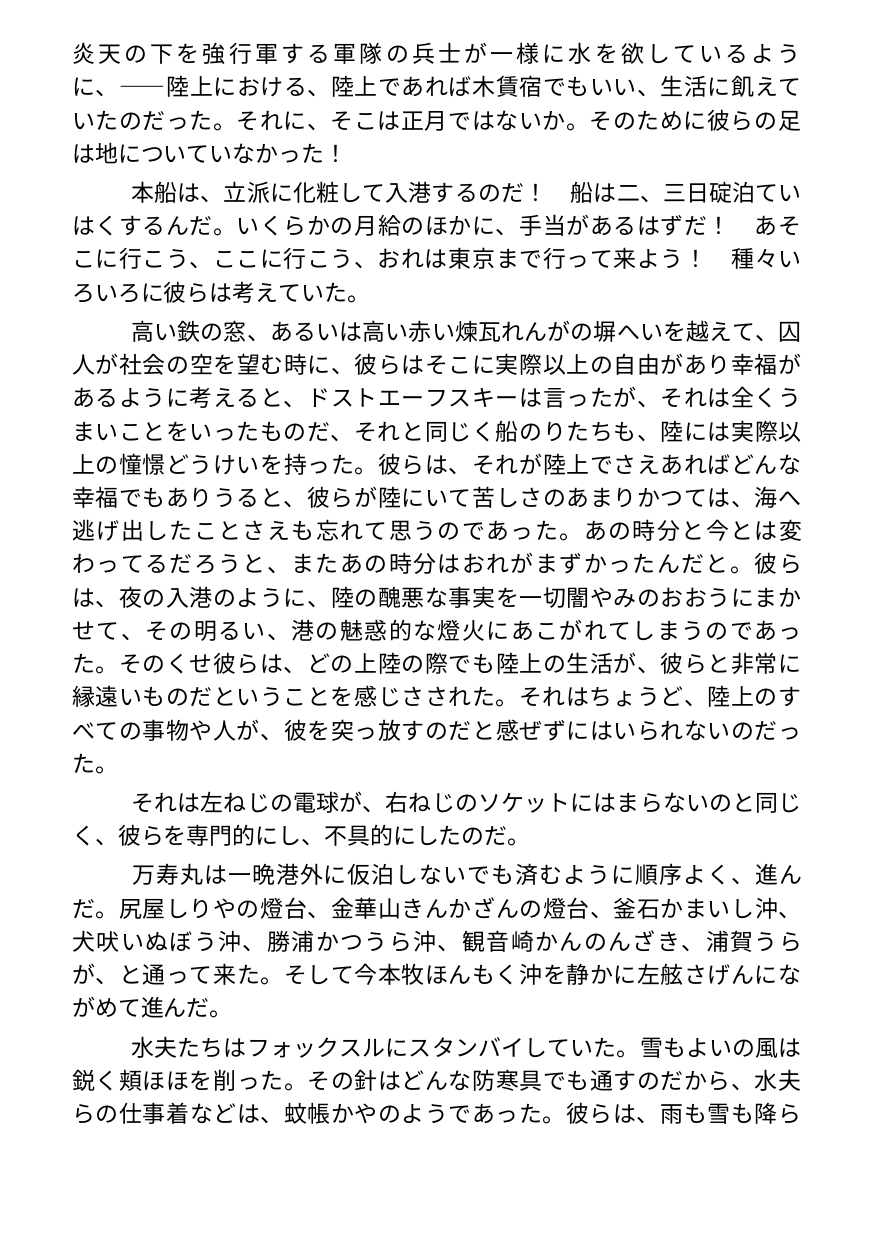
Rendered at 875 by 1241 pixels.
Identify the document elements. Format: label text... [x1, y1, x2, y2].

text 水夫たちはフォックスルにスタンバイしていた。雪もよいの風は鋭く頬ほほを削った。その針はどんな防寒具でも通すのだから、水夫らの仕事着などは、蚊帳かやのようであった。彼らは、雨も雪も降ら [72, 1029, 802, 1129]
text 本船は、立派に化粧して入港するのだ！ 船は二、三日碇泊ていはくするんだ。いくらかの月給のほかに、手当があるはずだ！ あそこに行こう、ここに行こう、おれは東京まで行って来よう！ 種々いろいろに彼らは考えていた。 [72, 175, 802, 308]
text それは左ねじの電球が、右ねじのソケットにはまらないのと同じく、彼らを専門的にし、不具的にしたのだ。 [72, 785, 802, 851]
text 万寿丸は一晩港外に仮泊しないでも済むように順序よく、進んだ。尻屋しりやの燈台、金華山きんかざんの燈台、釜石かまいし沖、犬吠いぬぼう沖、勝浦かつうら沖、観音崎かんのんざき、浦賀うらが、と通って来た。そして今本牧ほんもく沖を静かに左舷さげんにながめて進んだ。 [72, 857, 802, 1023]
text 炎天の下を強行軍する軍隊の兵士が一様に水を欲しているように、――陸上における、陸上であれば木賃宿でもいい、生活に飢えていたのだった。それに、そこは正月ではないか。そのために彼らの足は地についていなかった！ [72, 36, 802, 169]
text 高い鉄の窓、あるいは高い赤い煉瓦れんがの塀へいを越えて、囚人が社会の空を望む時に、彼らはそこに実際以上の自由があり幸福があるように考えると、ドストエーフスキーは言ったが、それは全くうまいことをいったものだ、それと同じく船のりたちも、陸には実際以上の憧憬どうけいを持った。彼らは、それが陸上でさえあればどんな幸福でもありうると、彼らが陸にいて苦しさのあまりかつては、海へ逃げ出したことさえも忘れて思うのであった。あの時分と今とは変わってるだろうと、またあの時分はおれがまずかったんだと。彼らは、夜の入港のように、陸の醜悪な事実を一切闇やみのおおうにまかせて、その明るい、港の魅惑的な燈火にあこがれてしまうのであった。そのくせ彼らは、どの上陸の際でも陸上の生活が、彼らと非常に縁遠いものだということを感じさされた。それはちょうど、陸上のすべての事物や人が、彼を突っ放すのだと感ぜずにはいられないのだった。 [72, 314, 802, 779]
